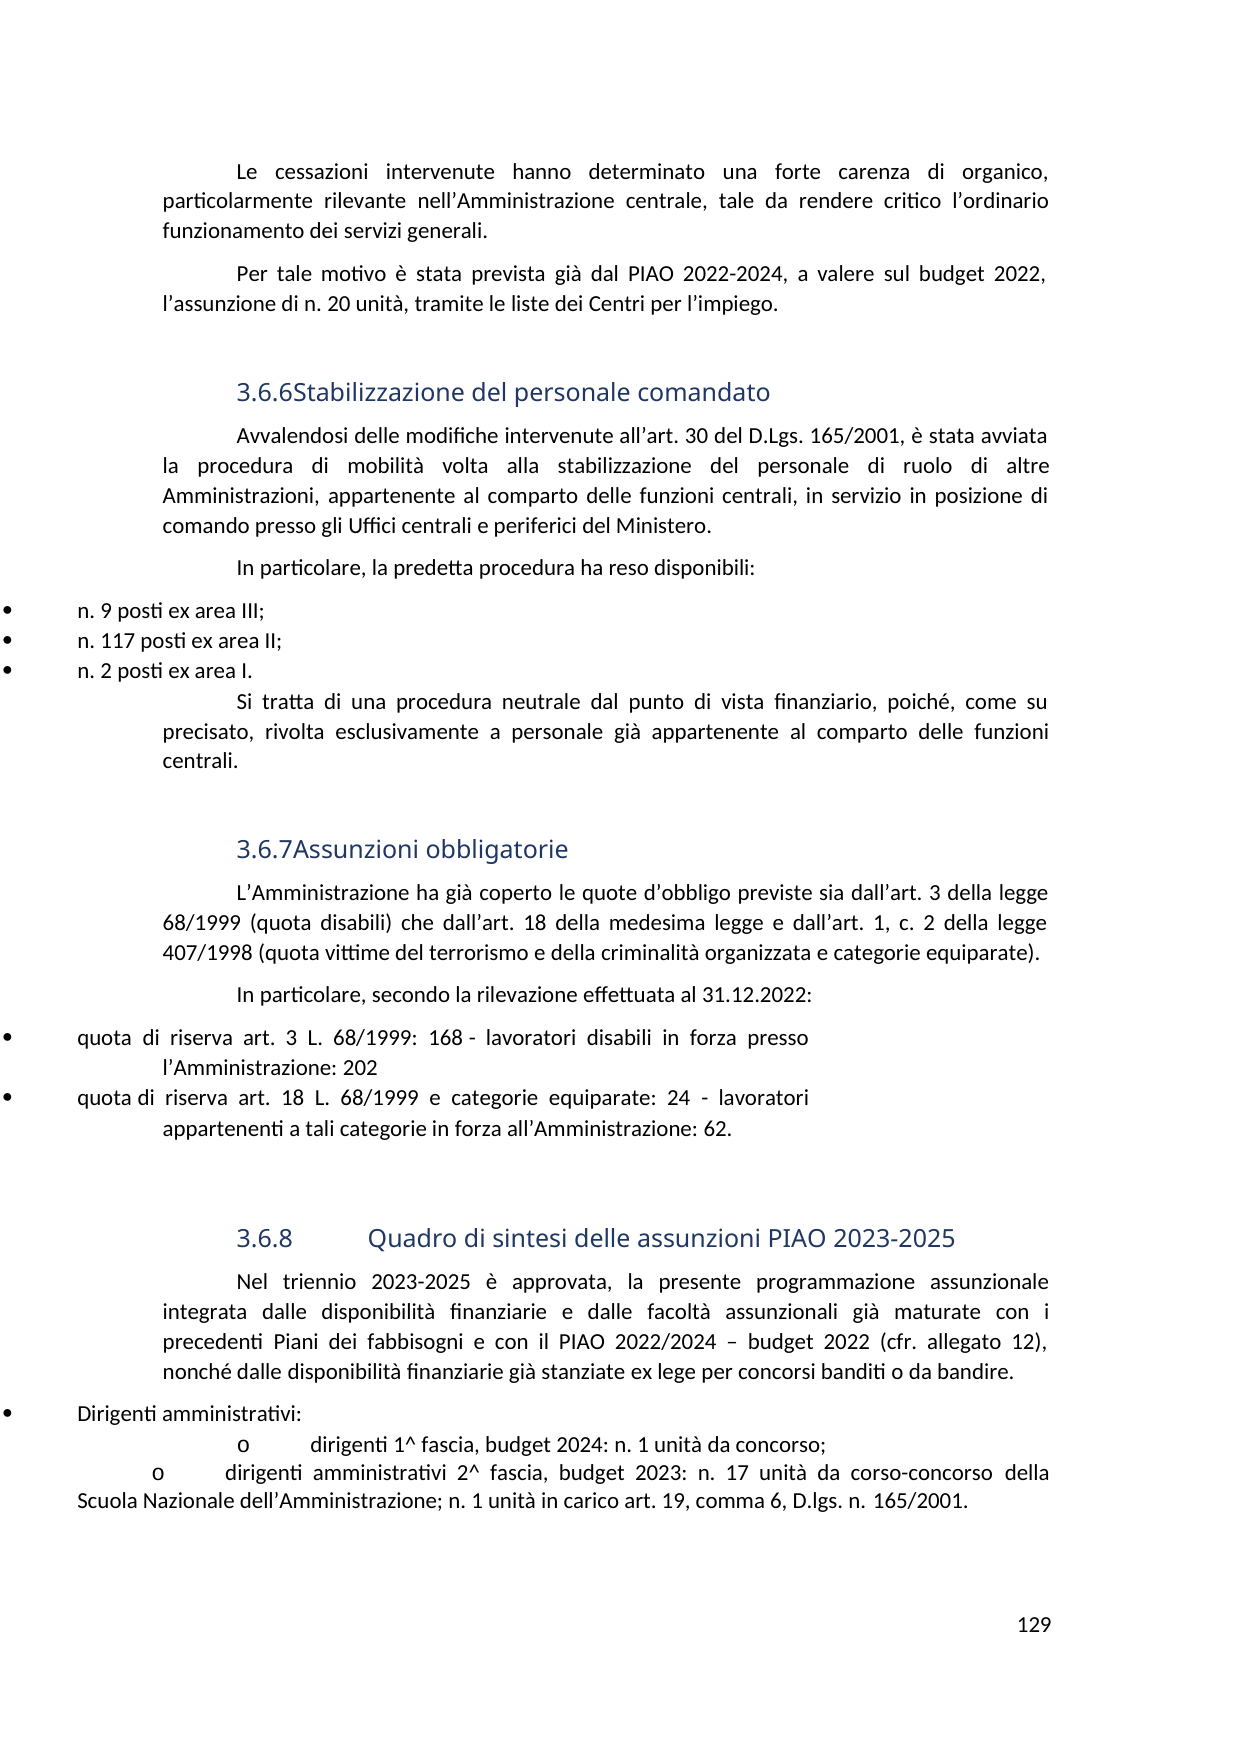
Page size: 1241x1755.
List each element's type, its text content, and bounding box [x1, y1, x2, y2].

text L’Amministrazione ha già coperto le quote d’obbligo previste sia dall’art. 3 della legge 68/1999 (quota disabili) che dall’art. 18 della medesima legge e dall’art. 1, c. 2 della legge 407/1998 (quota vittime del terrorismo e della criminalità organizzata e categorie equiparate). [162, 878, 1049, 966]
list n. 117 posti ex area II; [3, 626, 1136, 654]
text Si tratta di una procedura neutrale dal punto di vista finanziario, poiché, come su precisato, rivolta esclusivamente a personale già appartenente al comparto delle funzioni centrali. [162, 687, 1049, 775]
text In particolare, la predetta procedura ha reso disponibili: [236, 553, 1136, 581]
list quota di riserva art. 3 L. 68/1999: 168 - lavoratori disabili in forza presso [3, 1023, 1136, 1051]
text l’Amministrazione: 202 [162, 1053, 1136, 1081]
list Assunzioni obbligatorie [236, 832, 1136, 866]
list n. 9 posti ex area III; [3, 596, 1136, 624]
list Quadro di sintesi delle assunzioni PIAO 2023-2025 [236, 1221, 1136, 1255]
list Dirigenti amministrativi: [3, 1399, 1136, 1428]
list dirigenti 1^ fascia, budget 2024: n. 1 unità da concorso; [236, 1429, 1136, 1458]
text appartenenti a tali categorie in forza all’Amministrazione: 62. [162, 1114, 1136, 1142]
list Stabilizzazione del personale comandato [236, 375, 1136, 409]
text Le cessazioni intervenute hanno determinato una forte carenza di organico, particolarmente rilevante nell’Amministrazione centrale, tale da rendere critico l’ordinario funzionamento dei servizi generali. [162, 157, 1049, 244]
list n. 2 posti ex area I. [3, 657, 1136, 684]
text Nel triennio 2023-2025 è approvata, la presente programmazione assunzionale integrata dalle disponibilità finanziarie e dalle facoltà assunzionali già maturate con i precedenti Piani dei fabbisogni e con il PIAO 2022/2024 – budget 2022 (cfr. allegato 12), nonché dalle disponibilità finanziarie già stanziate ex lege per concorsi banditi o da bandire. [162, 1267, 1049, 1385]
list quota di riserva art. 18 L. 68/1999 e categorie equiparate: 24 - lavoratori [3, 1083, 1136, 1112]
text l’assunzione di n. 20 unità, tramite le liste dei Centri per l’impiego. [162, 289, 1136, 317]
list dirigenti amministrativi 2^ fascia, budget 2023: n. 17 unità da corso-concorso della Scuola Nazionale dell’Amministrazione; n. 1 unità in carico art. 19, comma 6, D.lgs. n. 165/2001. [77, 1458, 1049, 1514]
text Per tale motivo è stata prevista già dal PIAO 2022-2024, a valere sul budget 2022, [236, 259, 1136, 287]
text In particolare, secondo la rilevazione effettuata al 31.12.2022: [236, 980, 1136, 1008]
text Avvalendosi delle modifiche intervenute all’art. 30 del D.Lgs. 165/2001, è stata avviata la procedura di mobilità volta alla stabilizzazione del personale di ruolo di altre Amministrazioni, appartenente al comparto delle funzioni centrali, in servizio in posizione di comando presso gli Uffici centrali e periferici del Ministero. [162, 421, 1050, 539]
